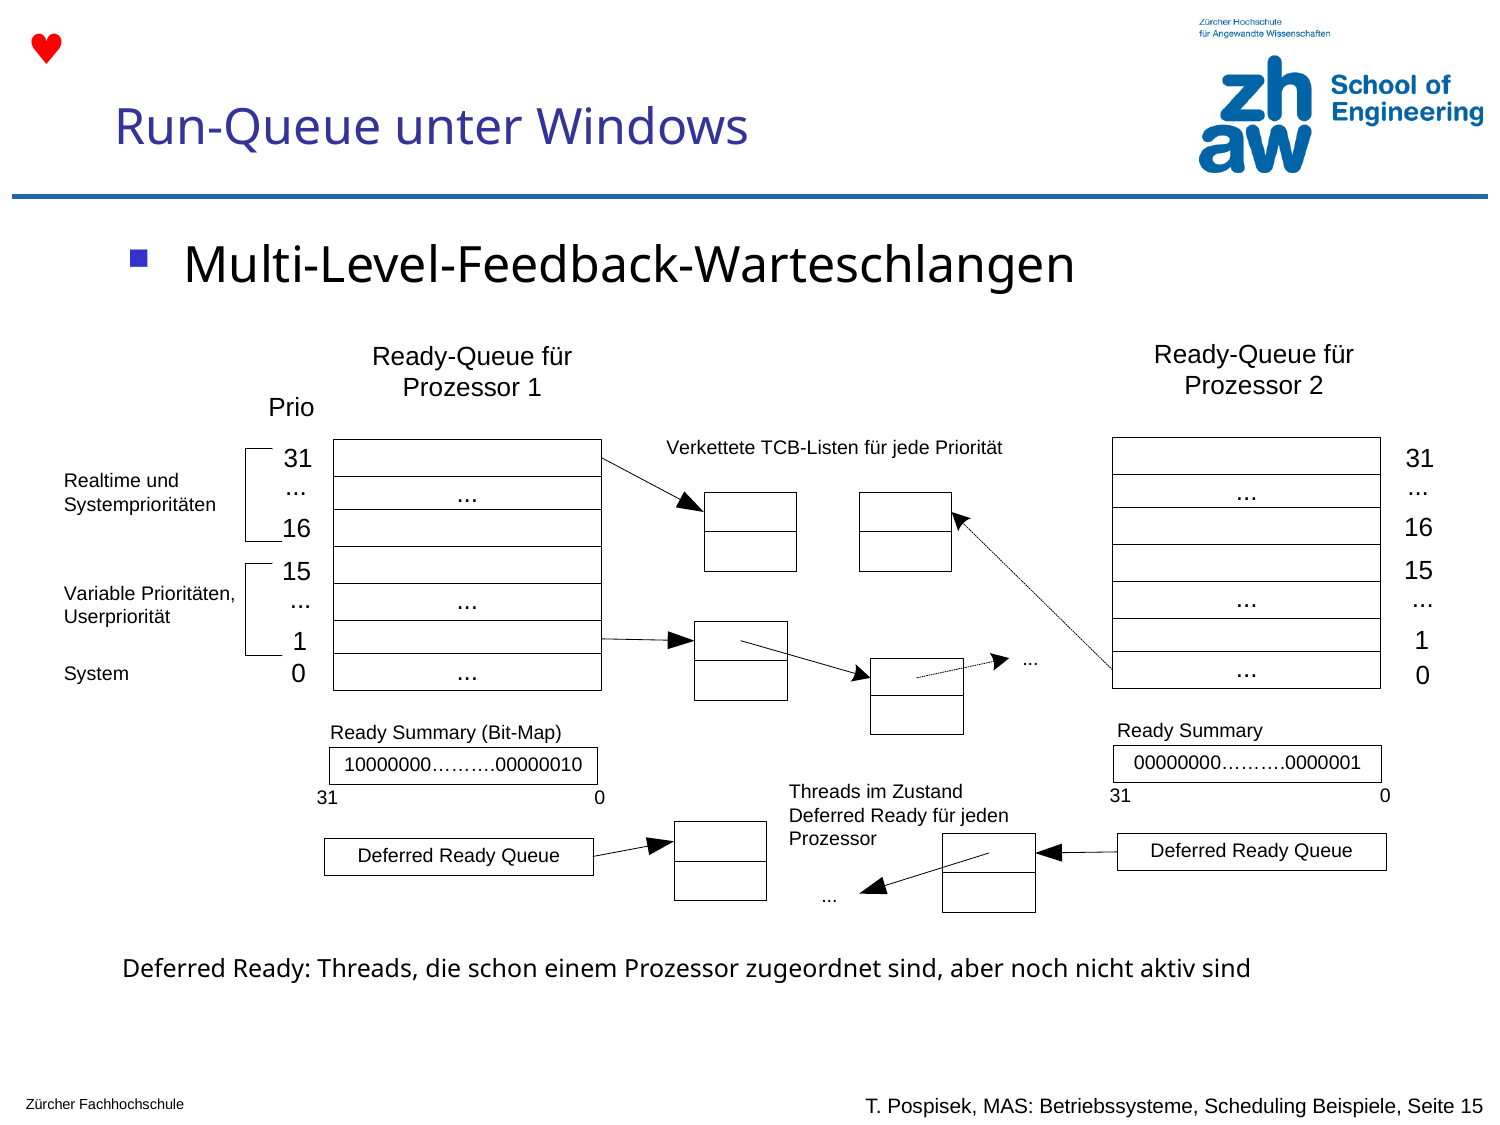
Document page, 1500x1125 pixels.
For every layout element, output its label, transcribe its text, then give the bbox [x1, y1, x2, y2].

list Multi-Level-Feedback-Warteschlangen [112, 224, 1388, 317]
picture [1199, 19, 1483, 173]
text_box Deferred Ready: Threads, die schon einem Prozessor zugeordnet sind, aber noch nicht aktiv sind [107, 945, 1269, 991]
text_box ♥️ [13, 12, 95, 76]
picture [51, 317, 1500, 934]
title Run-Queue unter Windows [99, 50, 1379, 163]
